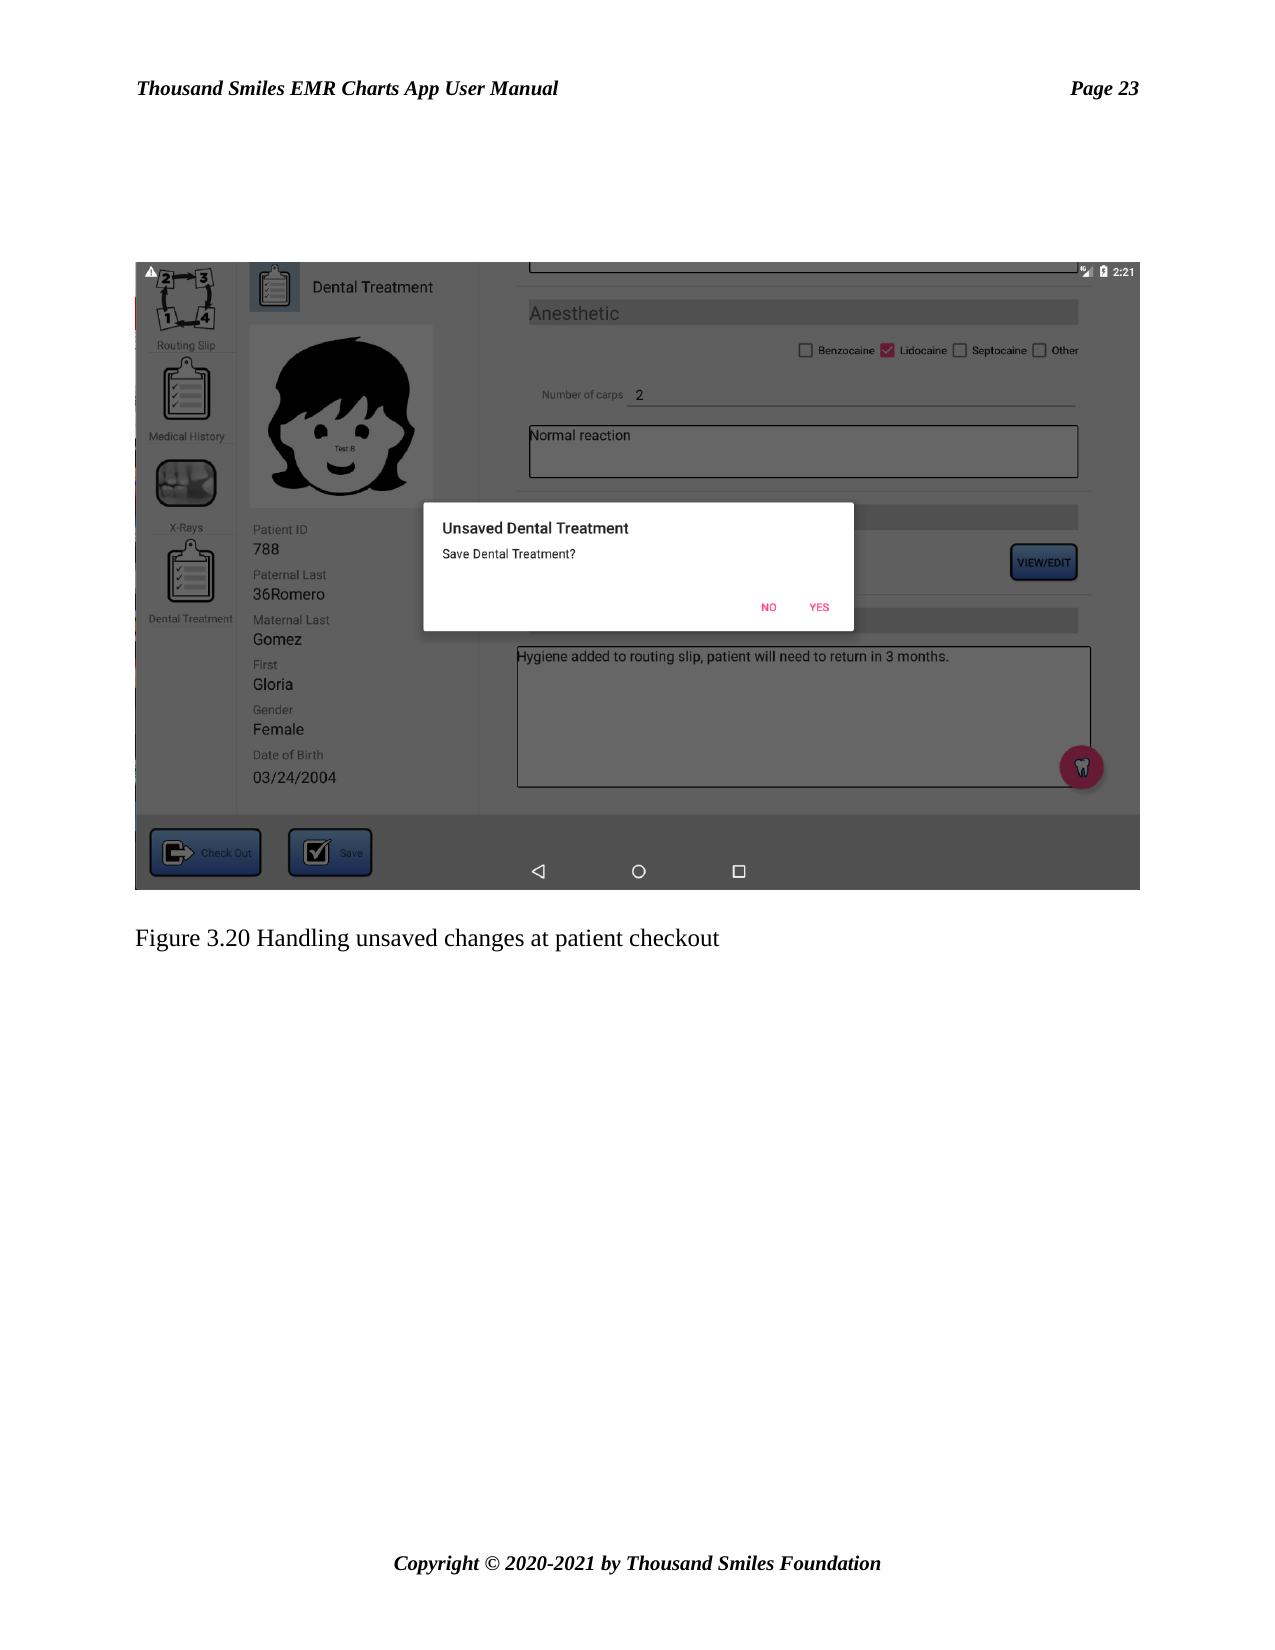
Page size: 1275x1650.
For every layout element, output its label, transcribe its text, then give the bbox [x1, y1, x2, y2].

picture [135, 262, 1140, 890]
text Figure 3.20 Handling unsaved changes at patient checkout [135, 927, 1140, 952]
